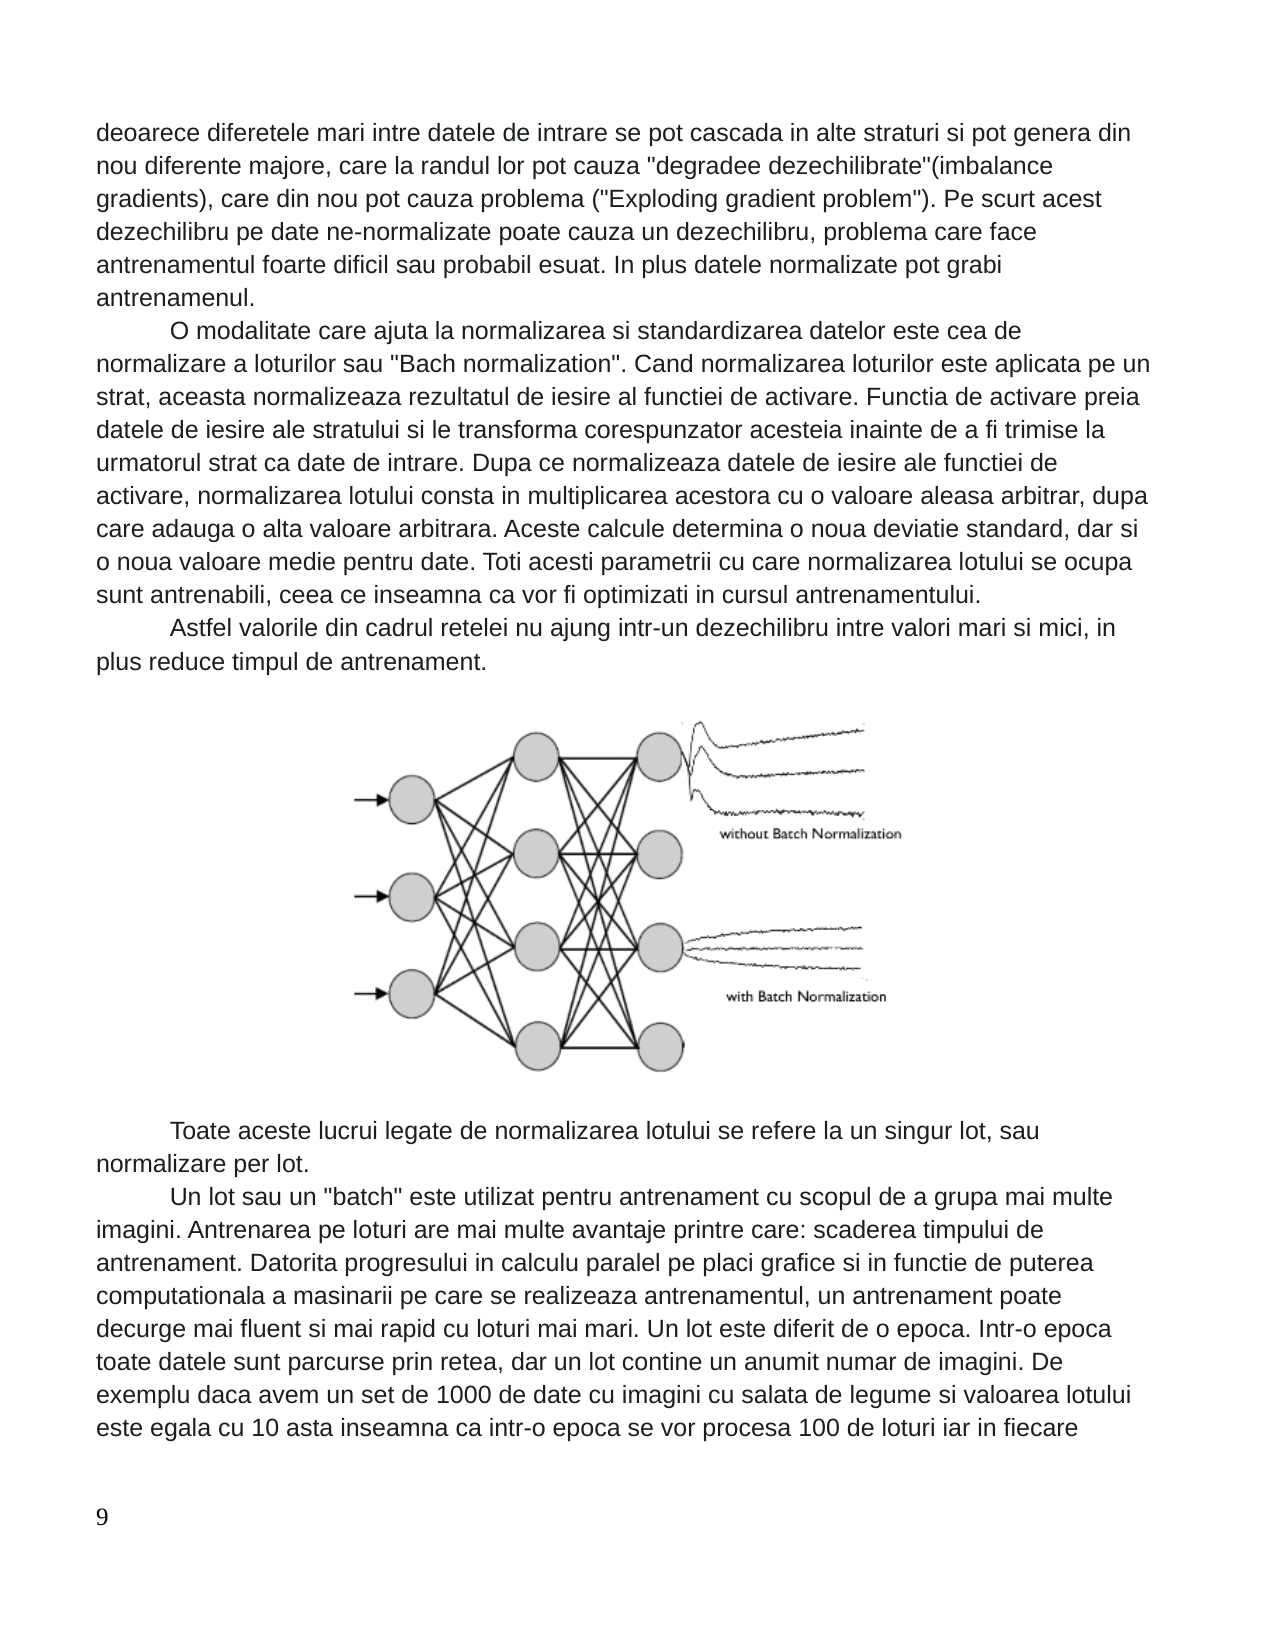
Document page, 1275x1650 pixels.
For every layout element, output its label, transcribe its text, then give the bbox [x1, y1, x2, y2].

text Astfel valorile din cadrul retelei nu ajung intr-un dezechilibru intre valori mari si mici, in plus reduce timpul de antrenament. [96, 613, 1157, 675]
text deoarece diferetele mari intre datele de intrare se pot cascada in alte straturi si pot genera din nou diferente majore, care la randul lor pot cauza "degradee dezechilibrate"(imbalance gradients), care din nou pot cauza problema ("Exploding gradient problem"). Pe scurt acest dezechilibru pe date ne-normalizate poate cauza un dezechilibru, problema care face antrenamentul foarte dificil sau probabil esuat. In plus datele normalizate pot grabi antrenamenul. [96, 118, 1157, 312]
text O modalitate care ajuta la normalizarea si standardizarea datelor este cea de normalizare a loturilor sau "Bach normalization". Cand normalizarea loturilor este aplicata pe un strat, aceasta normalizeaza rezultatul de iesire al functiei de activare. Functia de activare preia datele de iesire ale stratului si le transforma corespunzator acesteia inainte de a fi trimise la urmatorul strat ca date de intrare. Dupa ce normalizeaza datele de iesire ale functiei de activare, normalizarea lotului consta in multiplicarea acestora cu o valoare aleasa arbitrar, dupa care adauga o alta valoare arbitrara. Aceste calcule determina o noua deviatie standard, dar si o noua valoare medie pentru date. Toti acesti parametrii cu care normalizarea lotului se ocupa sunt antrenabili, ceea ce inseamna ca vor fi optimizati in cursul antrenamentului. [96, 316, 1157, 609]
text Un lot sau un "batch" este utilizat pentru antrenament cu scopul de a grupa mai multe imagini. Antrenarea pe loturi are mai multe avantaje printre care: scaderea timpului de antrenament. Datorita progresului in calculu paralel pe placi grafice si in functie de puterea computationala a masinarii pe care se realizeaza antrenamentul, un antrenament poate decurge mai fluent si mai rapid cu loturi mai mari. Un lot este diferit de o epoca. Intr-o epoca toate datele sunt parcurse prin retea, dar un lot contine un anumit numar de imagini. De exemplu daca avem un set de 1000 de date cu imagini cu salata de legume si valoarea lotului este egala cu 10 asta inseamna ca intr-o epoca se vor procesa 100 de loturi iar in fiecare [96, 1182, 1157, 1442]
text Toate aceste lucrui legate de normalizarea lotului se refere la un singur lot, sau normalizare per lot. [96, 1116, 1157, 1178]
picture [339, 712, 914, 1079]
